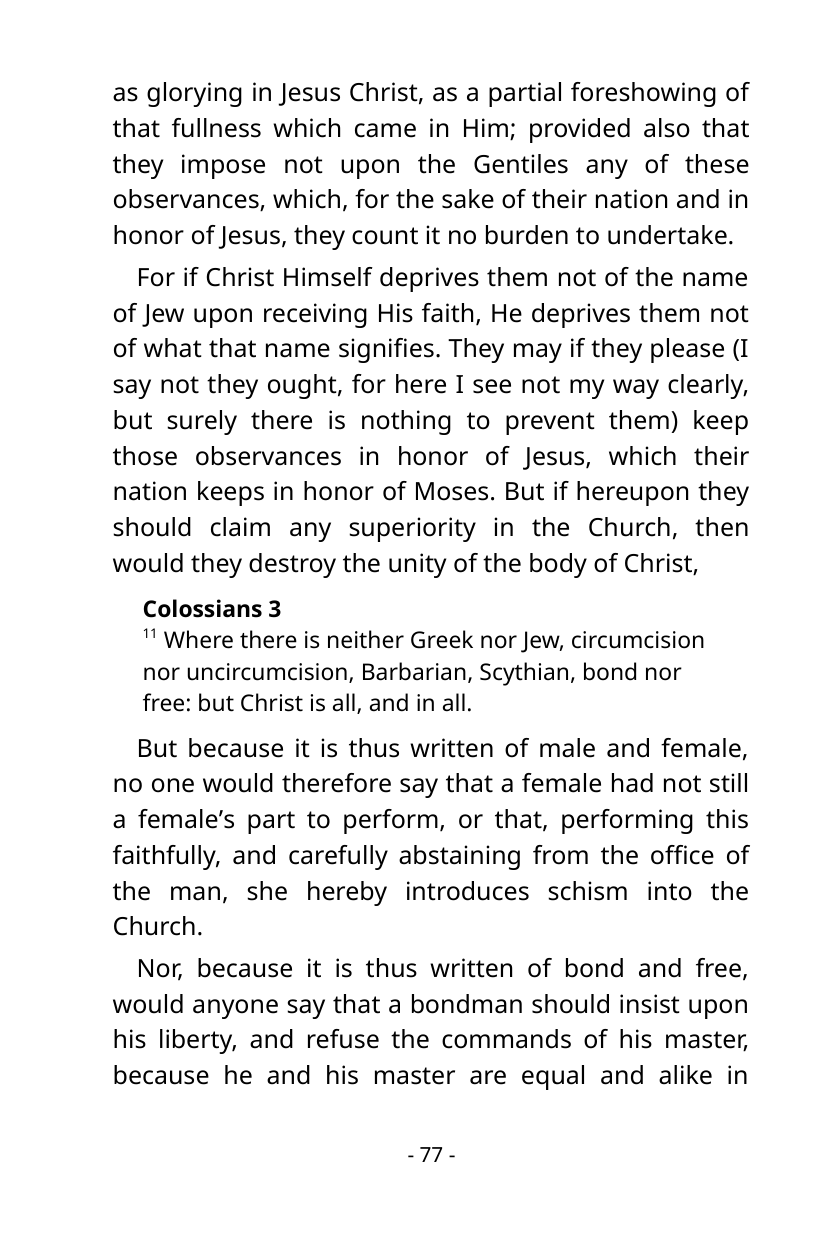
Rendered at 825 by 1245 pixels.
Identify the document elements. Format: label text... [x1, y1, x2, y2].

text 11 Where there is neither Greek nor Jew, circumcision nor uncircumcision, Barbarian, Scythian, bond nor free: but Christ is all, and in all. [142, 624, 720, 718]
text Nor, because it is thus written of bond and free, would anyone say that a bondman should insist upon his liberty, and refuse the commands of his master, because he and his master are equal and alike in [112, 951, 750, 1092]
text For if Christ Himself deprives them not of the name of Jew upon receiving His faith, He deprives them not of what that name signifies. They may if they please (I say not they ought, for here I see not my way clearly, but surely there is nothing to prevent them) keep those observances in honor of Jesus, which their nation keeps in honor of Moses. But if hereupon they should claim any superiority in the Church, then would they destroy the unity of the body of Christ, [112, 260, 750, 579]
text Colossians 3 [142, 593, 750, 624]
text But because it is thus written of male and female, no one would therefore say that a female had not still a female’s part to perform, or that, performing this faithfully, and carefully abstaining from the office of the man, she hereby introduces schism into the Church. [112, 730, 750, 943]
text as glorying in Jesus Christ, as a partial foreshowing of that fullness which came in Him; provided also that they impose not upon the Gentiles any of these observances, which, for the sake of their nation and in honor of Jesus, they count it no burden to undertake. [112, 75, 750, 252]
